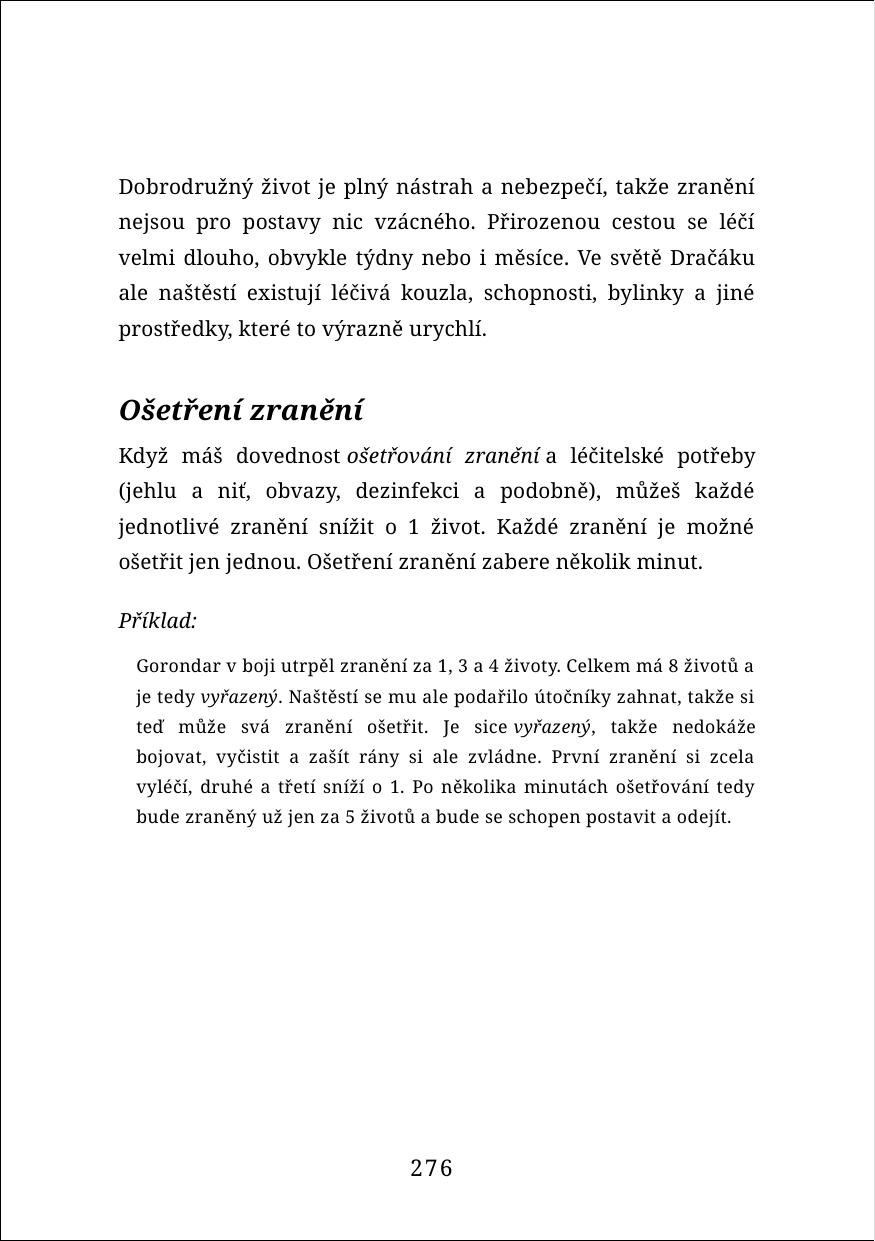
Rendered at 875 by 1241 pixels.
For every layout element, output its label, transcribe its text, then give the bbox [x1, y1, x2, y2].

text Gorondar v boji utrpěl zranění za 1, 3 a 4 životy. Celkem má 8 životů a je tedy vyřazený. Naštěstí se mu ale podařilo útočníky zahnat, takže si teď může svá zranění ošetřit. Je sice vyřazený, takže nedokáže bojovat, vyčistit a zašít rány si ale zvládne. První zranění si zcela vyléčí, druhé a třetí sníží o 1. Po několika minutách ošetřování tedy bude zraněný už jen za 5 životů a bude se schopen postavit a odejít. [136, 654, 756, 829]
subtitle Ošetření zranění [118, 391, 756, 429]
text Když máš dovednost ošetřování zranění a léčitelské potřeby (jehlu a niť, obvazy, dezinfekci a podobně), můžeš každé jednotlivé zranění snížit o 1 život. Každé zranění je možné ošetřit jen jednou. Ošetření zranění zabere několik minut. [118, 441, 756, 576]
text Dobrodružný život je plný nástrah a nebezpečí, takže zranění nejsou pro postavy nic vzácného. Přirozenou cestou se léčí velmi dlouho, obvykle týdny nebo i měsíce. Ve světě Dračáku ale naštěstí existují léčivá kouzla, schopnosti, bylinky a jiné prostředky, které to výrazně urychlí. [118, 172, 756, 342]
text Příklad: [118, 607, 756, 635]
